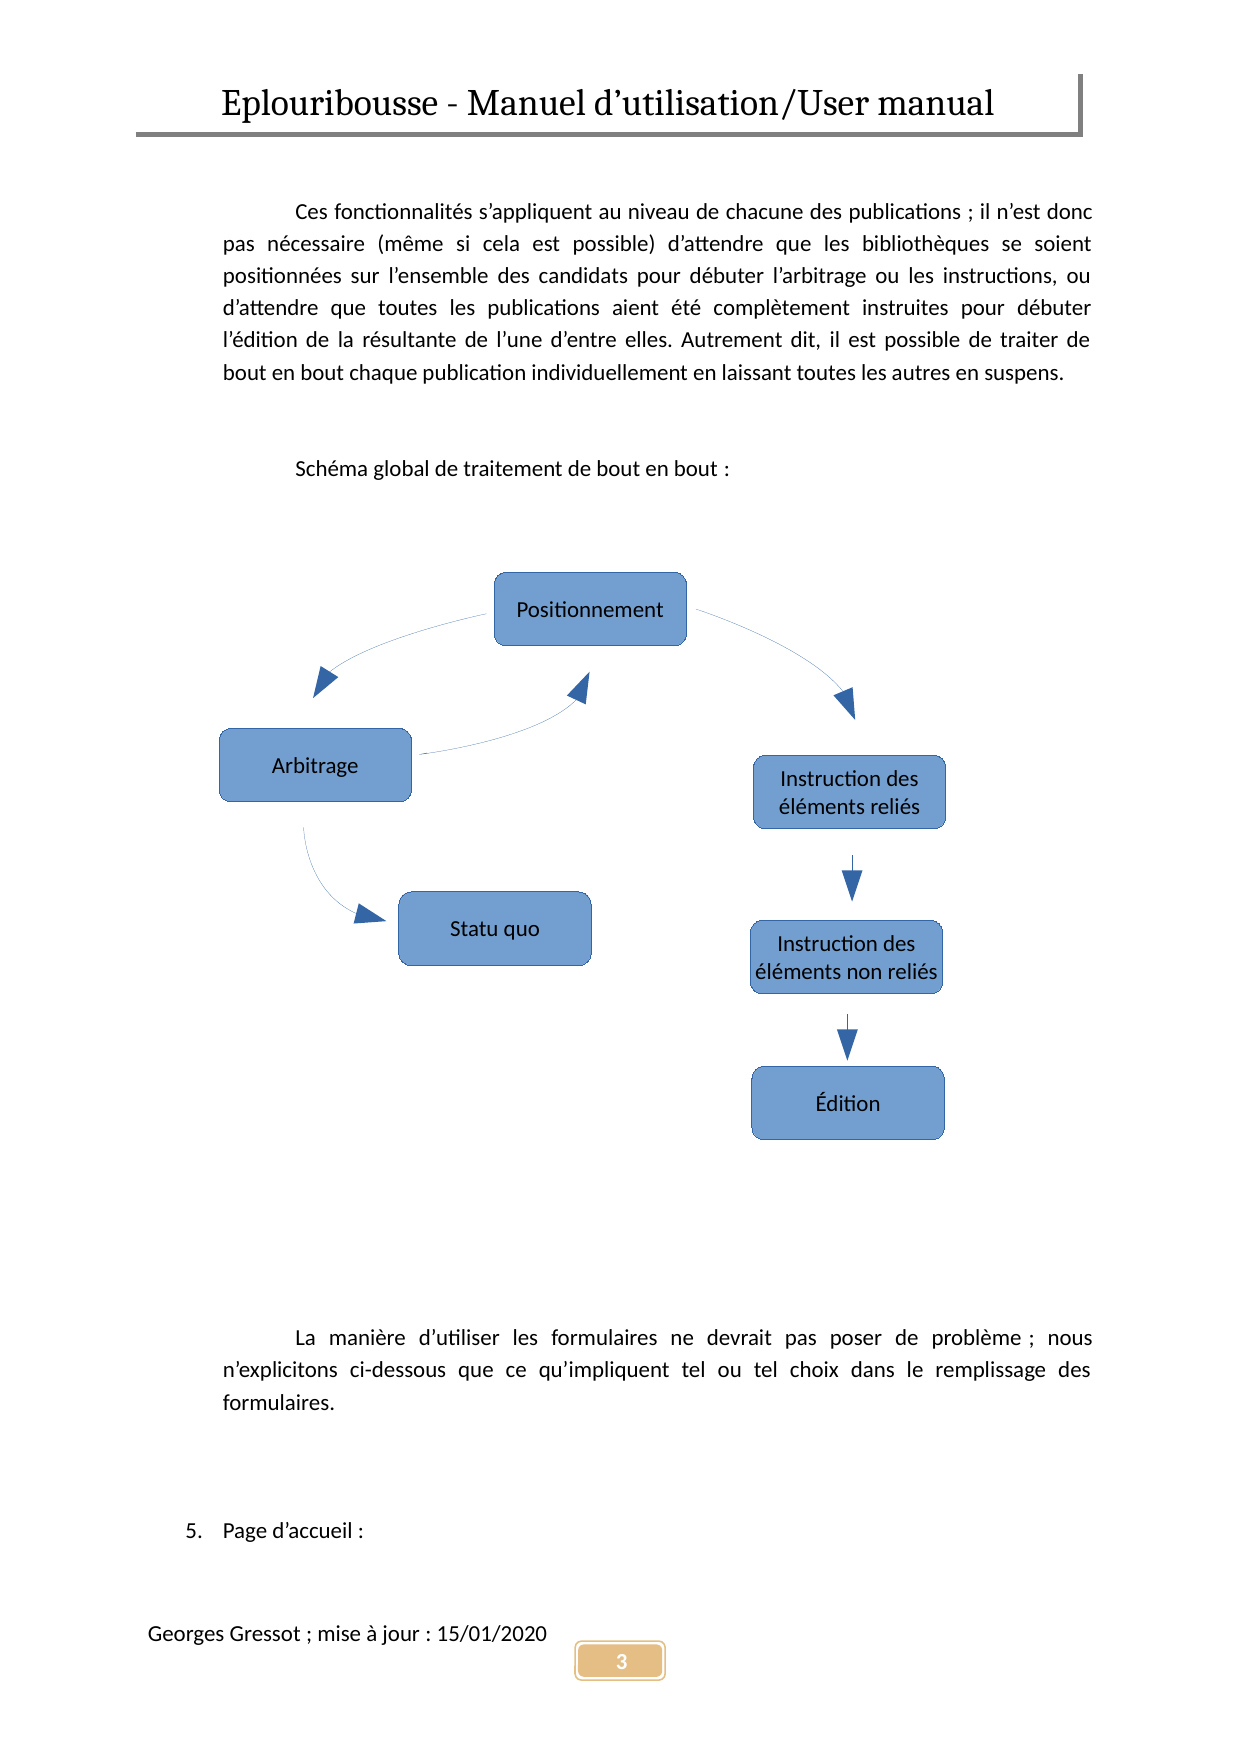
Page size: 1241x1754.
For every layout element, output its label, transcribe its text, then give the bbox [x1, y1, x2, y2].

list Schéma global de traitement de bout en bout : [223, 454, 1093, 482]
list Page d’accueil : [185, 1516, 1093, 1544]
list Ces fonctionnalités s’appliquent au niveau de chacune des publications ; il n’est donc pas nécessaire (même si cela est possible) d’attendre que les bibliothèques se soient positionnées sur l’ensemble des candidats pour débuter l’arbitrage ou les instructions, ou d’attendre que toutes les publications aient été complètement instruites pour débuter l’édition de la résultante de l’une d’entre elles. Autrement dit, il est possible de traiter de bout en bout chaque publication individuellement en laissant toutes les autres en suspens. [223, 197, 1093, 386]
list La manière d’utiliser les formulaires ne devrait pas poser de problème ; nous n’explicitons ci-dessous que ce qu’impliquent tel ou tel choix dans le remplissage des formulaires. [223, 1323, 1093, 1416]
